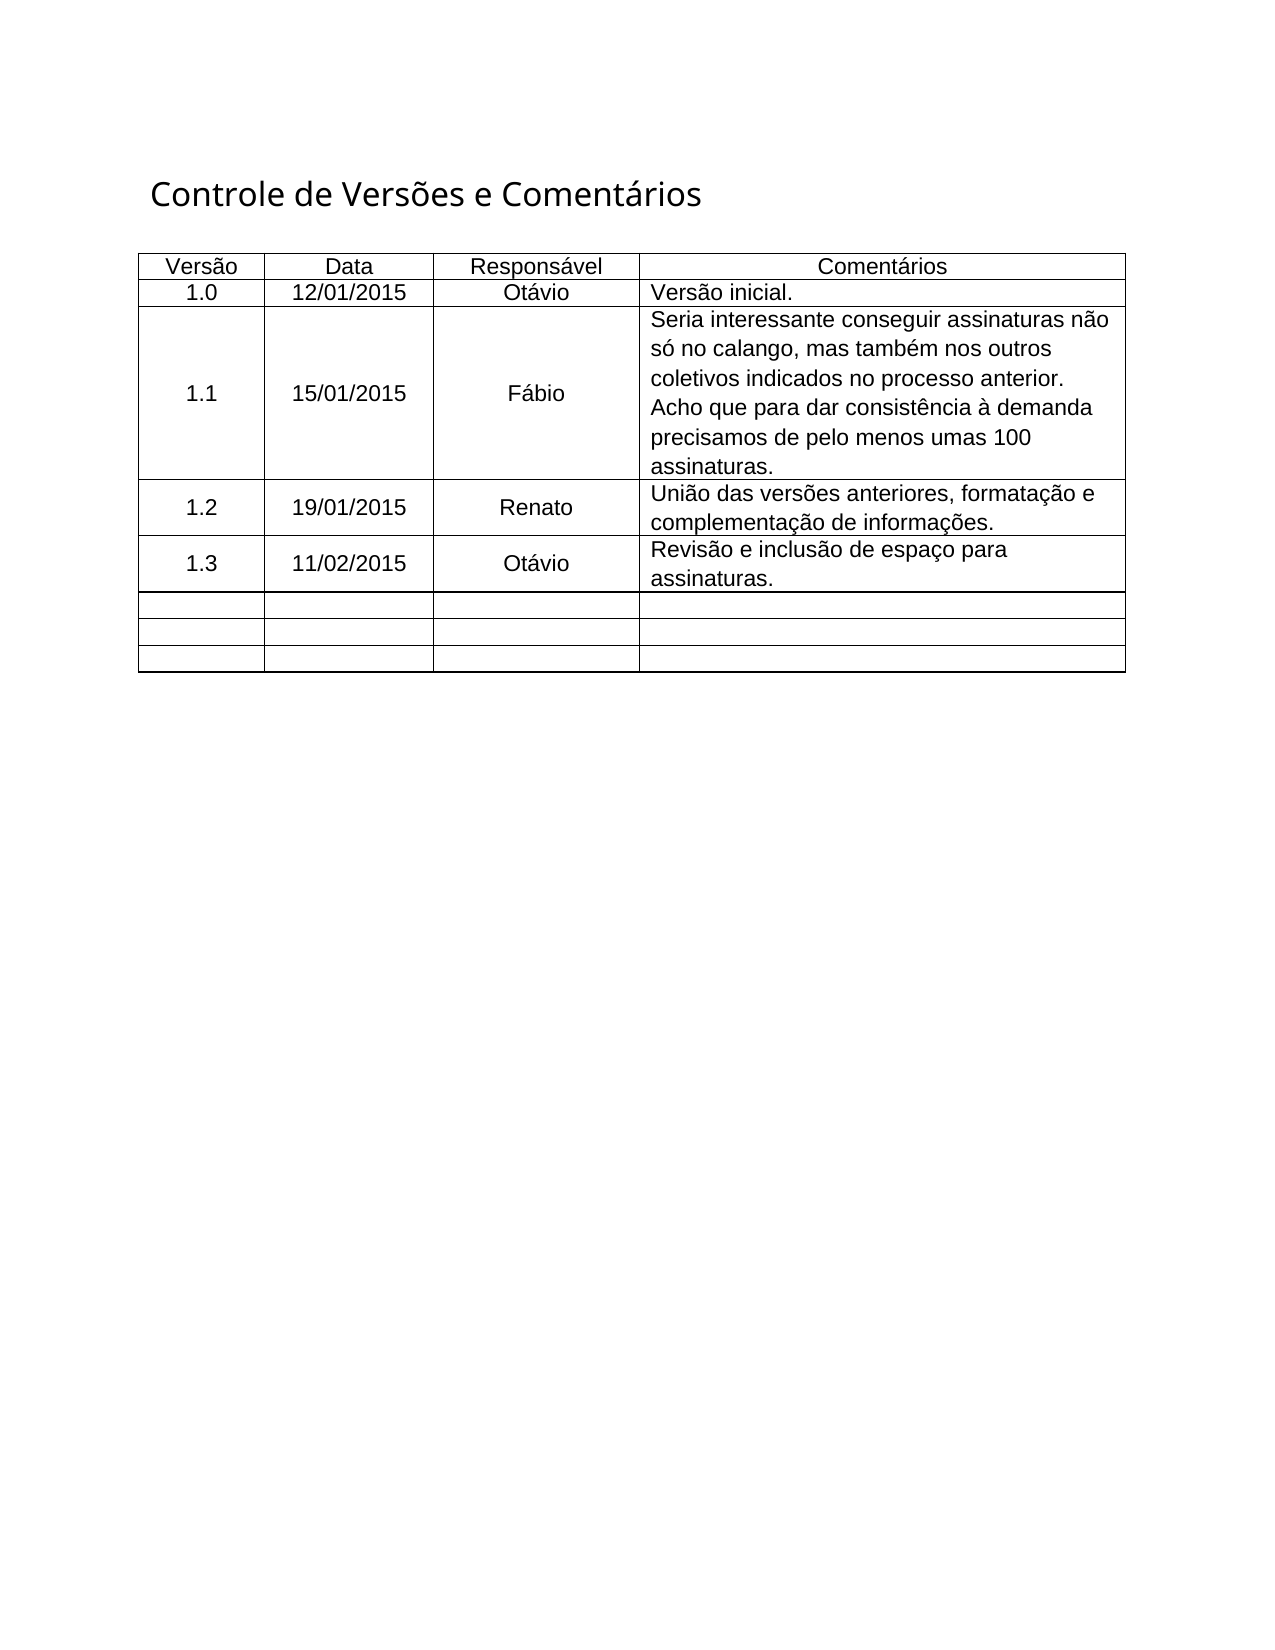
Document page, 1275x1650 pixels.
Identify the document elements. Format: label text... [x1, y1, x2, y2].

table_header Data [265, 254, 433, 279]
table_header Versão [139, 254, 264, 279]
table_cell 15/01/2015 [265, 307, 433, 479]
table_cell [265, 646, 433, 671]
table_cell 1.1 [139, 307, 264, 479]
table_cell 1.2 [139, 480, 264, 535]
table_cell Otávio [434, 536, 639, 591]
table_cell Revisão e inclusão de espaço para assinaturas. [640, 536, 1125, 591]
table_header Responsável [434, 254, 639, 279]
table_cell [640, 619, 1125, 645]
table_cell [265, 619, 433, 645]
table_cell [139, 593, 264, 618]
table_cell [139, 646, 264, 671]
table_cell 1.3 [139, 536, 264, 591]
table_cell Seria interessante conseguir assinaturas não só no calango, mas também nos outros coletivos indicados no processo anterior. Acho que para dar consistência à demanda precisamos de pelo menos umas 100 assinaturas. [640, 307, 1125, 479]
table_cell 19/01/2015 [265, 480, 433, 535]
table_cell [434, 593, 639, 618]
table_cell Versão inicial. [640, 280, 1125, 306]
table_cell [640, 646, 1125, 671]
table_cell União das versões anteriores, formatação e complementação de informações. [640, 480, 1125, 535]
table_cell 12/01/2015 [265, 280, 433, 306]
table_cell [265, 593, 433, 618]
table_cell [139, 619, 264, 645]
subtitle Controle de Versões e Comentários [150, 171, 1125, 216]
table_cell Otávio [434, 280, 639, 306]
table_cell Fábio [434, 307, 639, 479]
table_cell 1.0 [139, 280, 264, 306]
table_cell [434, 619, 639, 645]
table_cell [434, 646, 639, 671]
table_cell [640, 593, 1125, 618]
table_header Comentários [640, 254, 1125, 279]
table_cell 11/02/2015 [265, 536, 433, 591]
table_cell Renato [434, 480, 639, 535]
